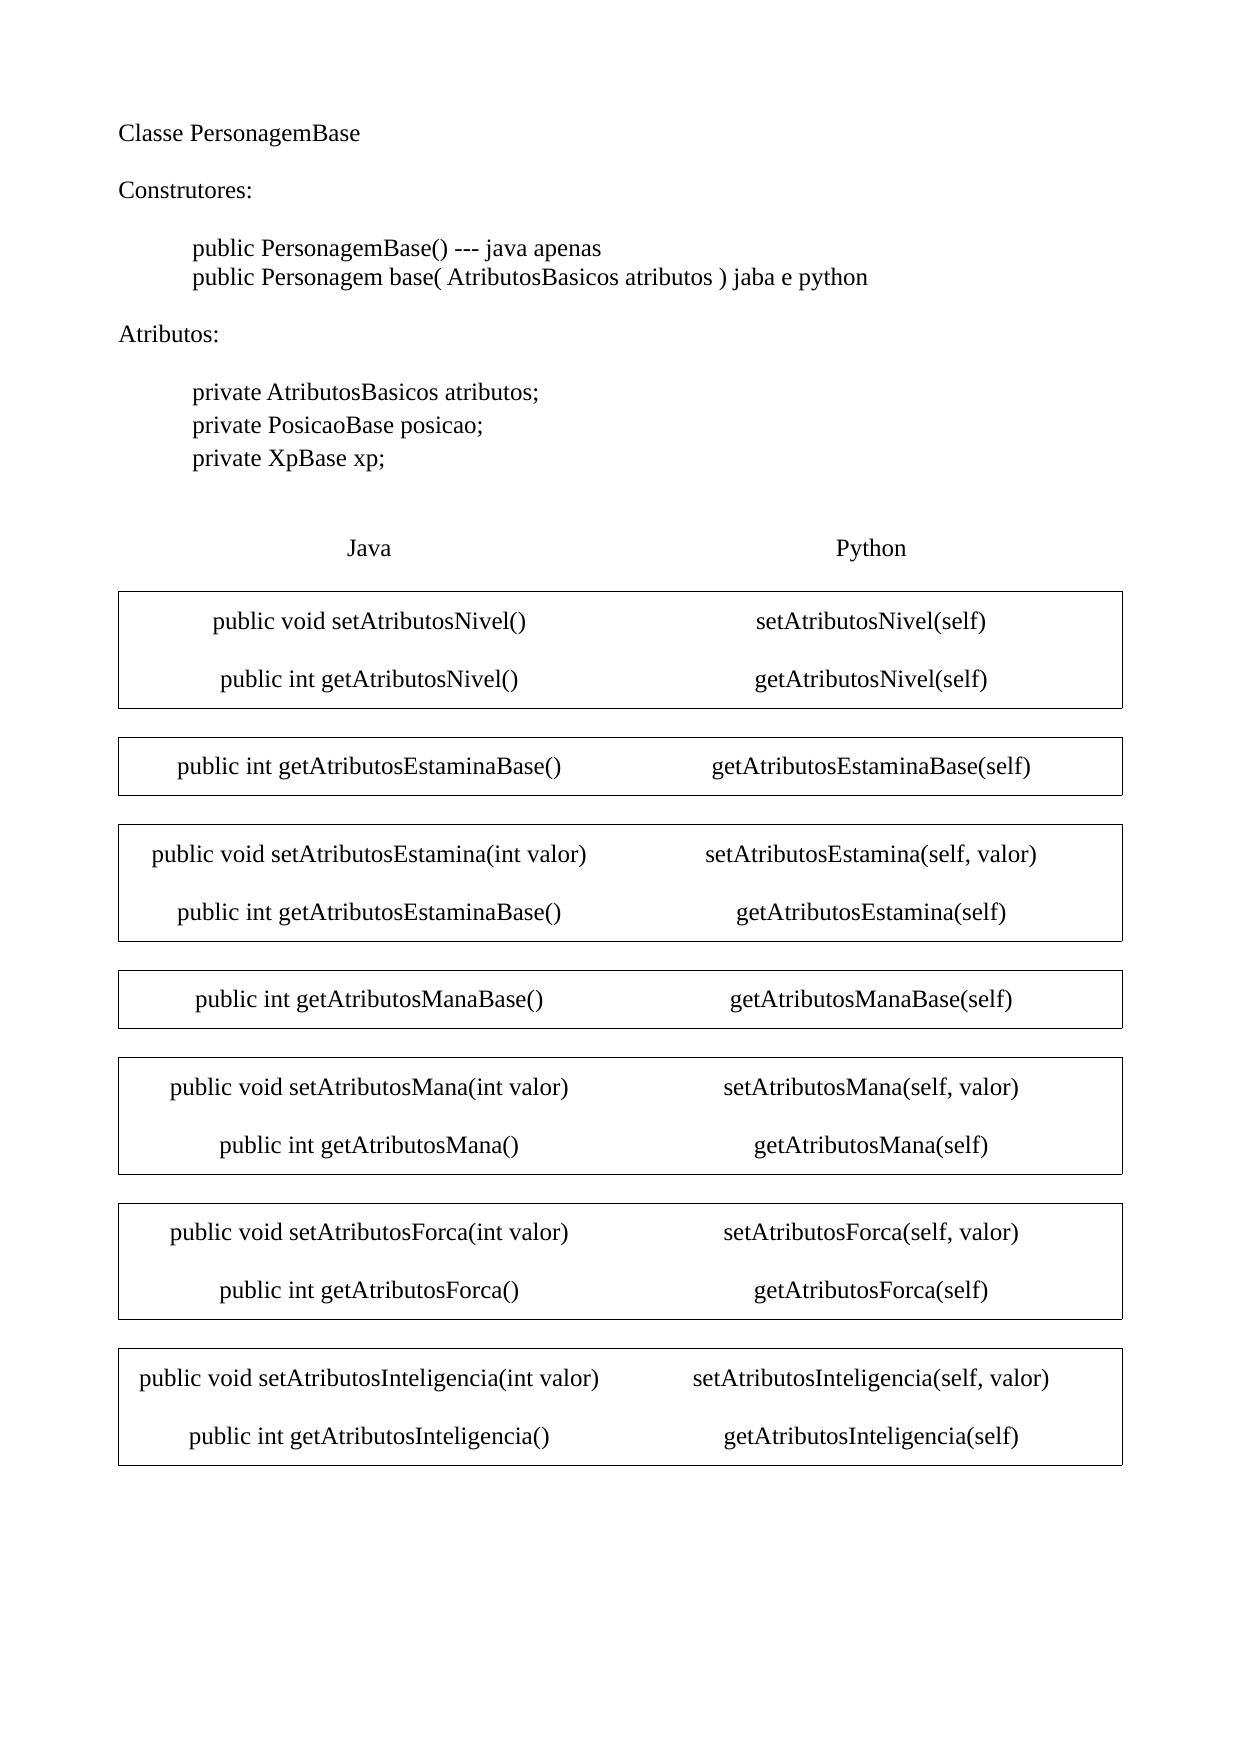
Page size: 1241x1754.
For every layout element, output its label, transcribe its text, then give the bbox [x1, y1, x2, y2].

table_cell [620, 1551, 1122, 1580]
table_cell [620, 1175, 1122, 1202]
table_cell setAtributosNivel(self) [620, 592, 1122, 649]
table_cell public void setAtributosNivel() [119, 592, 620, 649]
table_cell public int getAtributosForca() [119, 1261, 620, 1319]
text private AtributosBasicos atributos; private PosicaoBase posicao; private XpBase xp; [118, 377, 1122, 472]
table_cell public int getAtributosInteligencia() [119, 1406, 620, 1465]
table_header Python [620, 534, 1122, 562]
table_cell [118, 1494, 620, 1522]
text public Personagem base( AtributosBasicos atributos ) jaba e python [118, 262, 1122, 291]
table_cell public void setAtributosForca(int valor) [119, 1204, 620, 1261]
table_cell [620, 1523, 1122, 1551]
table_cell [118, 1551, 620, 1580]
table_cell setAtributosForca(self, valor) [620, 1204, 1122, 1261]
table_cell setAtributosMana(self, valor) [620, 1058, 1122, 1115]
table_cell [118, 1580, 620, 1609]
table_header Java [118, 534, 620, 562]
table_cell public int getAtributosNivel() [119, 649, 620, 708]
table_cell [118, 796, 620, 824]
table_cell [620, 1466, 1122, 1494]
table_cell public void setAtributosInteligencia(int valor) [119, 1349, 620, 1406]
table_cell [118, 1320, 620, 1348]
table_cell getAtributosForca(self) [620, 1261, 1122, 1319]
table_cell getAtributosManaBase(self) [620, 971, 1122, 1028]
table_cell [620, 709, 1122, 737]
text Classe PersonagemBase [118, 118, 1122, 147]
table_cell setAtributosInteligencia(self, valor) [620, 1349, 1122, 1406]
table_cell [620, 796, 1122, 824]
table_cell [620, 1580, 1122, 1609]
table_cell [118, 1466, 620, 1494]
table_cell setAtributosEstamina(self, valor) [620, 825, 1122, 882]
table_cell [118, 709, 620, 737]
table_cell [118, 1523, 620, 1551]
table_cell public int getAtributosEstaminaBase() [119, 882, 620, 941]
table_cell [118, 942, 620, 969]
table_cell public void setAtributosEstamina(int valor) [119, 825, 620, 882]
text public PersonagemBase() --- java apenas [118, 233, 1122, 262]
table_cell [118, 1175, 620, 1202]
table_cell public int getAtributosMana() [119, 1115, 620, 1173]
table_cell [118, 562, 620, 591]
text Construtores: [118, 176, 1122, 204]
table_cell public void setAtributosMana(int valor) [119, 1058, 620, 1115]
table_cell public int getAtributosEstaminaBase() [119, 738, 620, 795]
table_cell [620, 1029, 1122, 1057]
table_cell getAtributosInteligencia(self) [620, 1406, 1122, 1465]
table_cell getAtributosEstamina(self) [620, 882, 1122, 941]
table_cell [620, 562, 1122, 591]
table_cell getAtributosMana(self) [620, 1115, 1122, 1173]
table_cell [118, 1029, 620, 1057]
text Atributos: [118, 319, 1122, 348]
table_cell [620, 1494, 1122, 1522]
table_cell getAtributosEstaminaBase(self) [620, 738, 1122, 795]
table_cell [620, 1320, 1122, 1348]
table_cell [620, 942, 1122, 969]
table_cell getAtributosNivel(self) [620, 649, 1122, 708]
table_cell public int getAtributosManaBase() [119, 971, 620, 1028]
